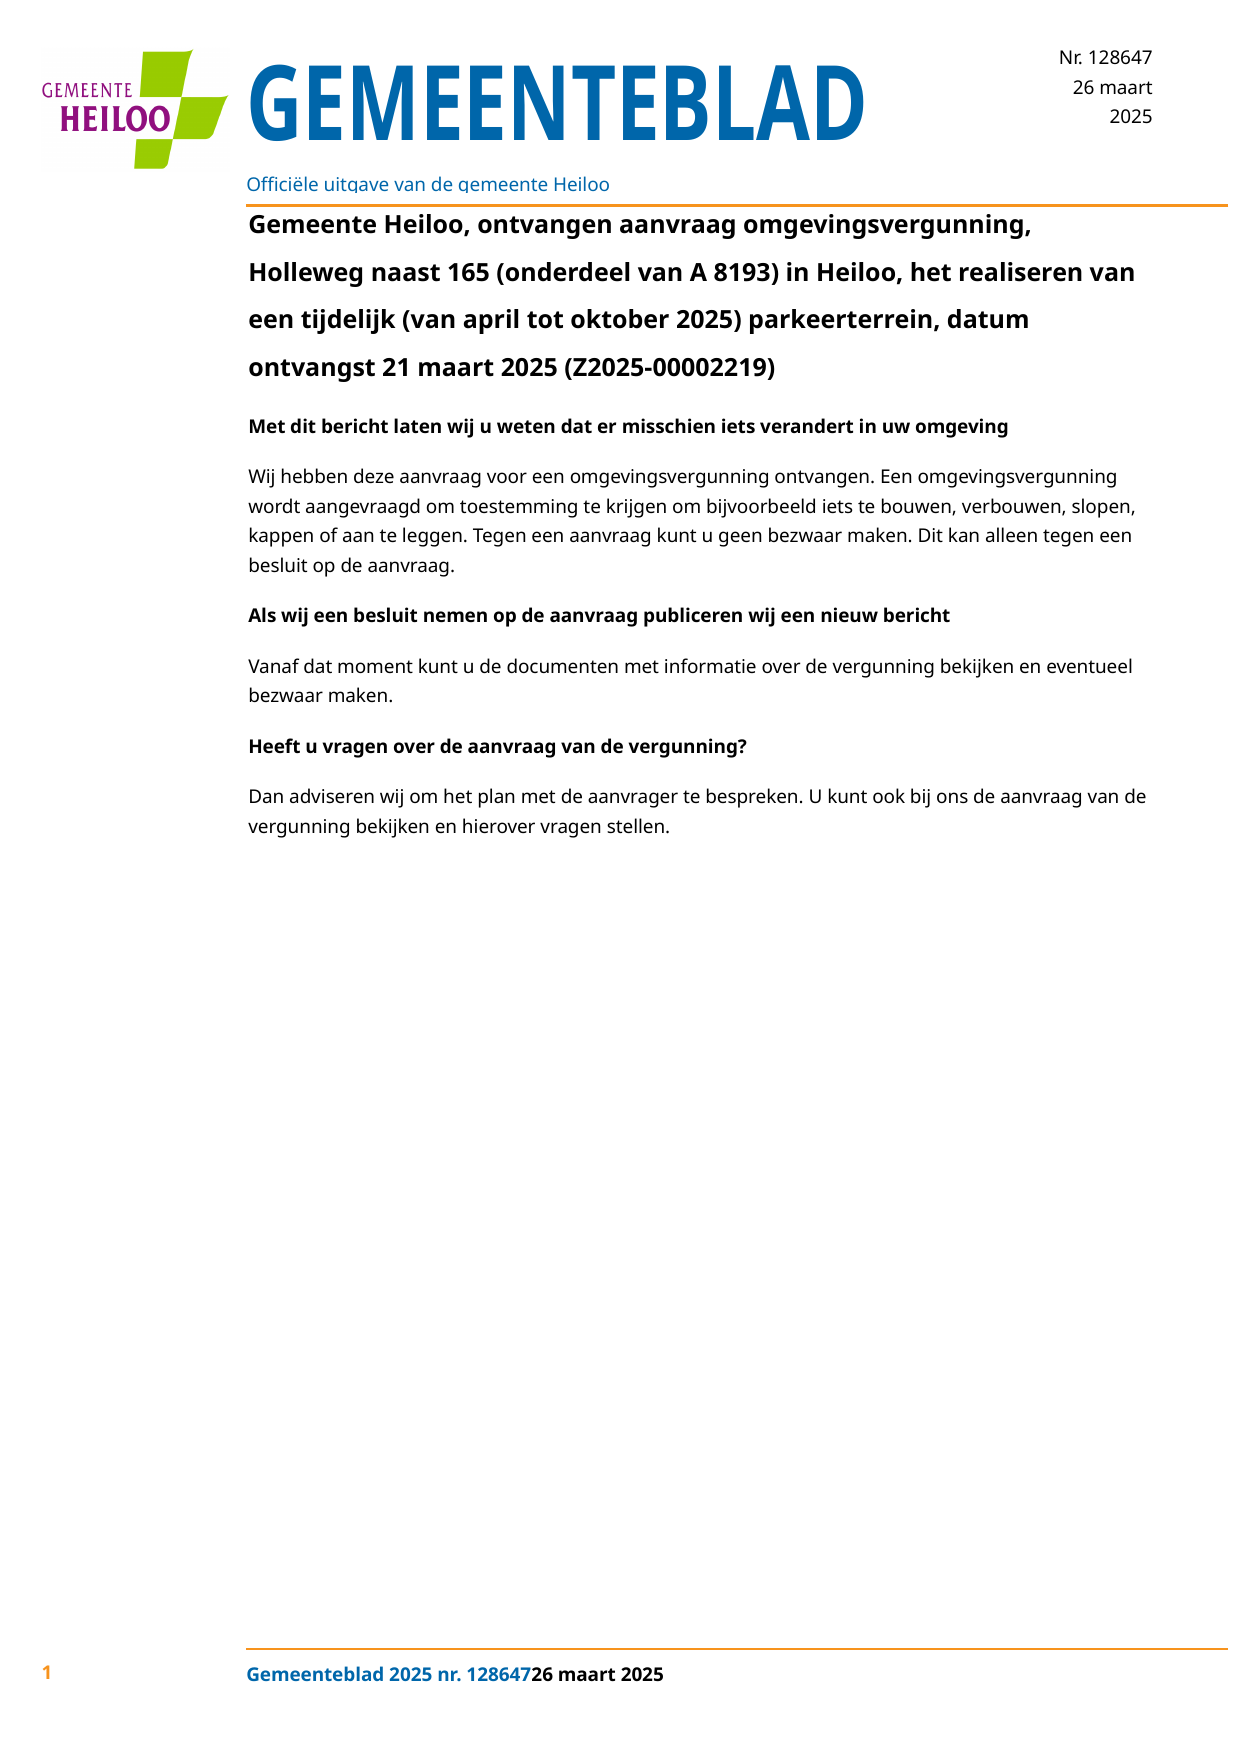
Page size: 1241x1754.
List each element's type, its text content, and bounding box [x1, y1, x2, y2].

picture [41, 47, 231, 172]
text Als wij een besluit nemen op de aanvraag publiceren wij een nieuw bericht [248, 603, 1152, 628]
text Vanaf dat moment kunt u de documenten met informatie over de vergunning bekijken en eventueel bezwaar maken. [248, 653, 1152, 708]
text Met dit bericht laten wij u weten dat er misschien iets verandert in uw omgeving [248, 413, 1152, 439]
text Dan adviseren wij om het plan met de aanvrager te bespreken. U kunt ook bij ons de aanvraag van de vergunning bekijken en hierover vragen stellen. [248, 783, 1152, 839]
text Gemeente Heiloo, ontvangen aanvraag omgevingsvergunning, Holleweg naast 165 (onderdeel van A 8193) in Heiloo, het realiseren van een tijdelijk (van april tot oktober 2025) parkeerterrein, datum ontvangst 21 maart 2025 (Z2025-00002219) [248, 207, 1152, 384]
text Wij hebben deze aanvraag voor een omgevingsvergunning ontvangen. Een omgevingsvergunning wordt aangevraagd om toestemming te krijgen om bijvoorbeeld iets te bouwen, verbouwen, slopen, kappen of aan te leggen. Tegen een aanvraag kunt u geen bezwaar maken. Dit kan alleen tegen een besluit op de aanvraag. [248, 463, 1152, 578]
text Heeft u vragen over de aanvraag van de vergunning? [248, 733, 1152, 759]
